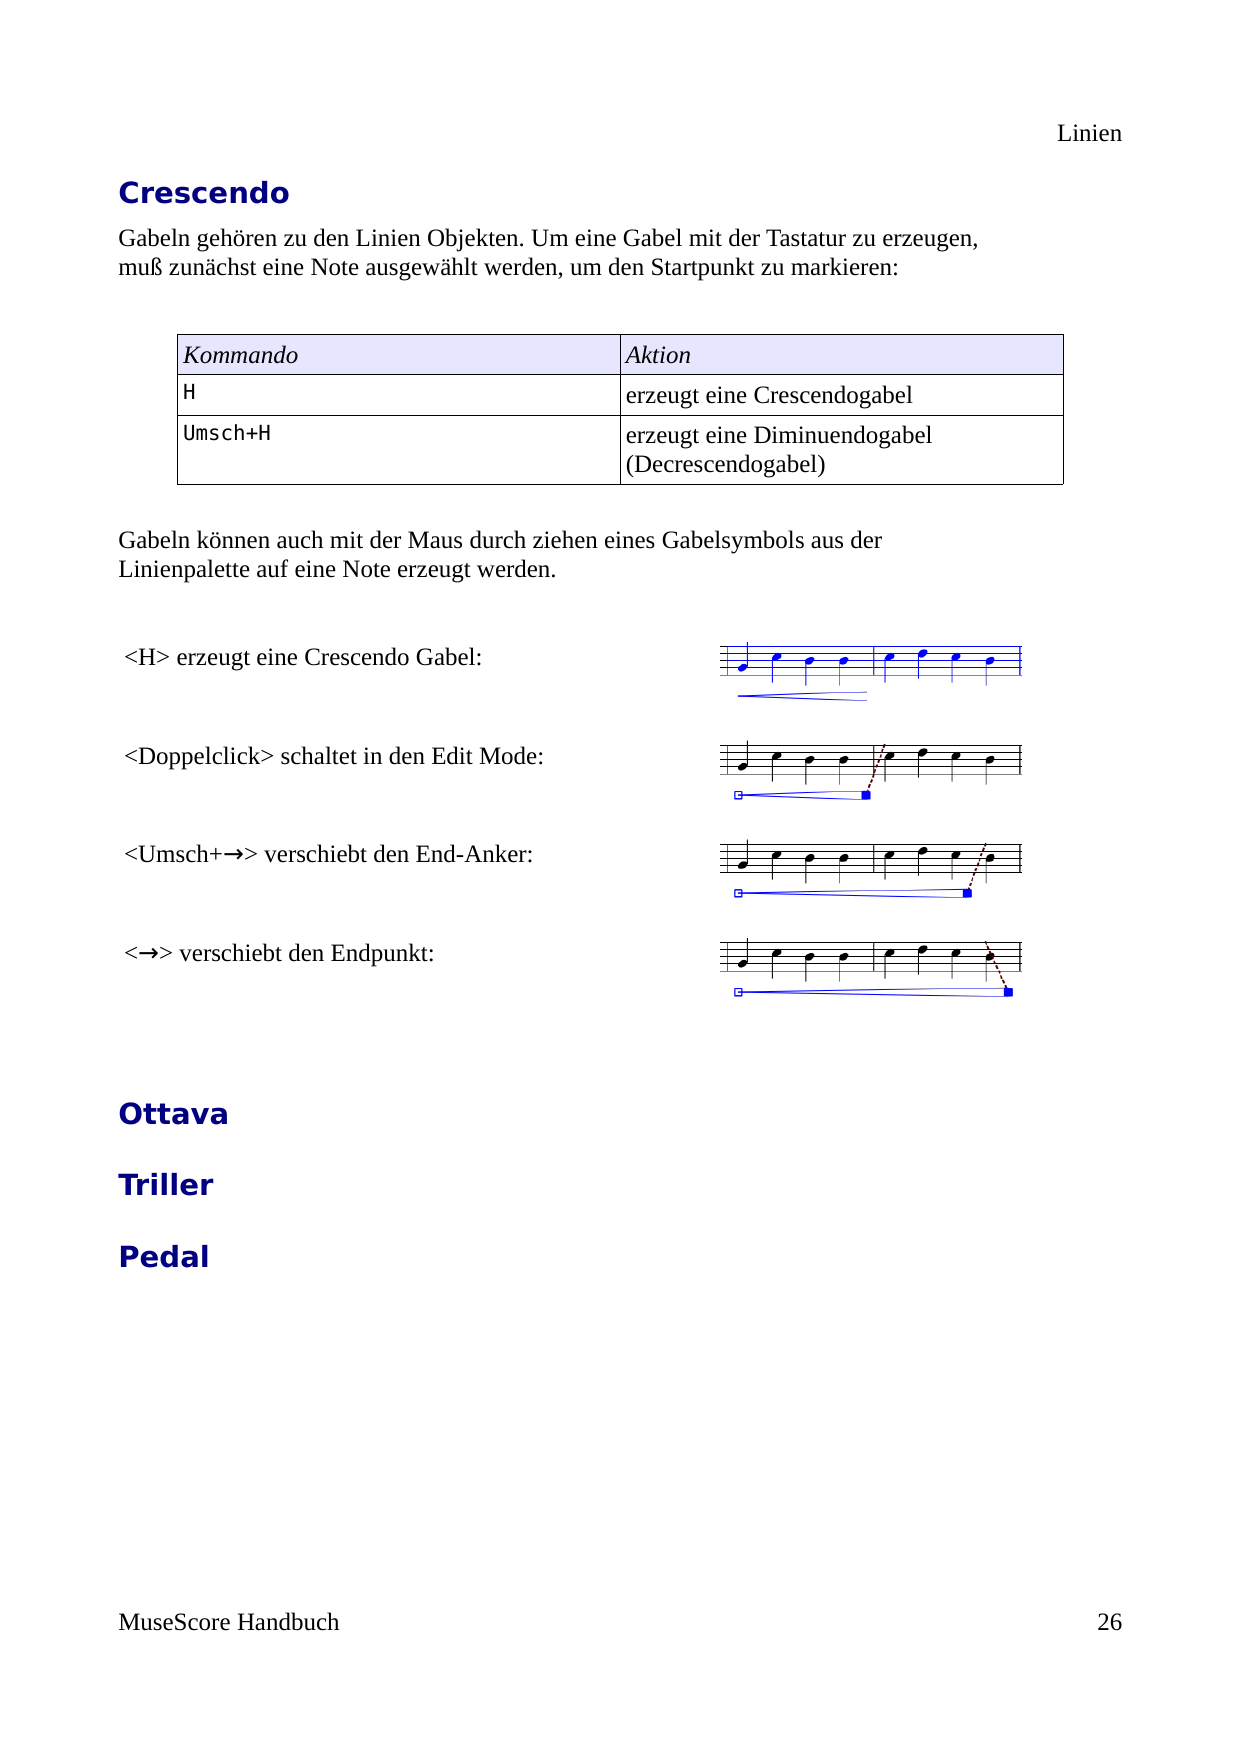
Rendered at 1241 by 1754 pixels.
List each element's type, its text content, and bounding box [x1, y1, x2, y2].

table_header Aktion [621, 335, 1063, 374]
picture [720, 938, 1022, 997]
table_cell <→> verschiebt den Endpunkt: [118, 932, 620, 1031]
text Gabeln können auch mit der Maus durch ziehen eines Gabelsymbols aus der Linienpalette auf eine Note erzeugt werden. [118, 525, 1004, 583]
table_cell erzeugt eine Crescendogabel [621, 375, 1063, 415]
subtitle Crescendo [118, 176, 1122, 210]
table_cell [620, 834, 1122, 932]
table_cell <Umsch+→> verschiebt den End-Anker: [118, 834, 620, 932]
table_cell erzeugt eine Diminuendogabel (Decrescendogabel) [621, 416, 1063, 484]
subtitle Ottava [118, 1097, 1122, 1131]
subtitle Triller [118, 1169, 1122, 1203]
table_cell H [178, 375, 620, 415]
table_header <H> erzeugt eine Crescendo Gabel: [118, 636, 620, 735]
table_cell Umsch+H [178, 416, 620, 484]
table_cell <Doppelclick> schaltet in den Edit Mode: [118, 735, 620, 834]
table_cell [620, 735, 1122, 834]
subtitle Pedal [118, 1240, 1122, 1274]
text Gabeln gehören zu den Linien Objekten. Um eine Gabel mit der Tastatur zu erzeugen, muß zunächst eine Note ausgewählt werden, um den Startpunkt zu markieren: [118, 223, 1004, 280]
table_cell [620, 932, 1122, 1031]
table_header Kommando [178, 335, 620, 374]
picture [720, 740, 1022, 800]
picture [720, 839, 1022, 898]
table_header [620, 636, 1122, 735]
picture [720, 642, 1022, 701]
